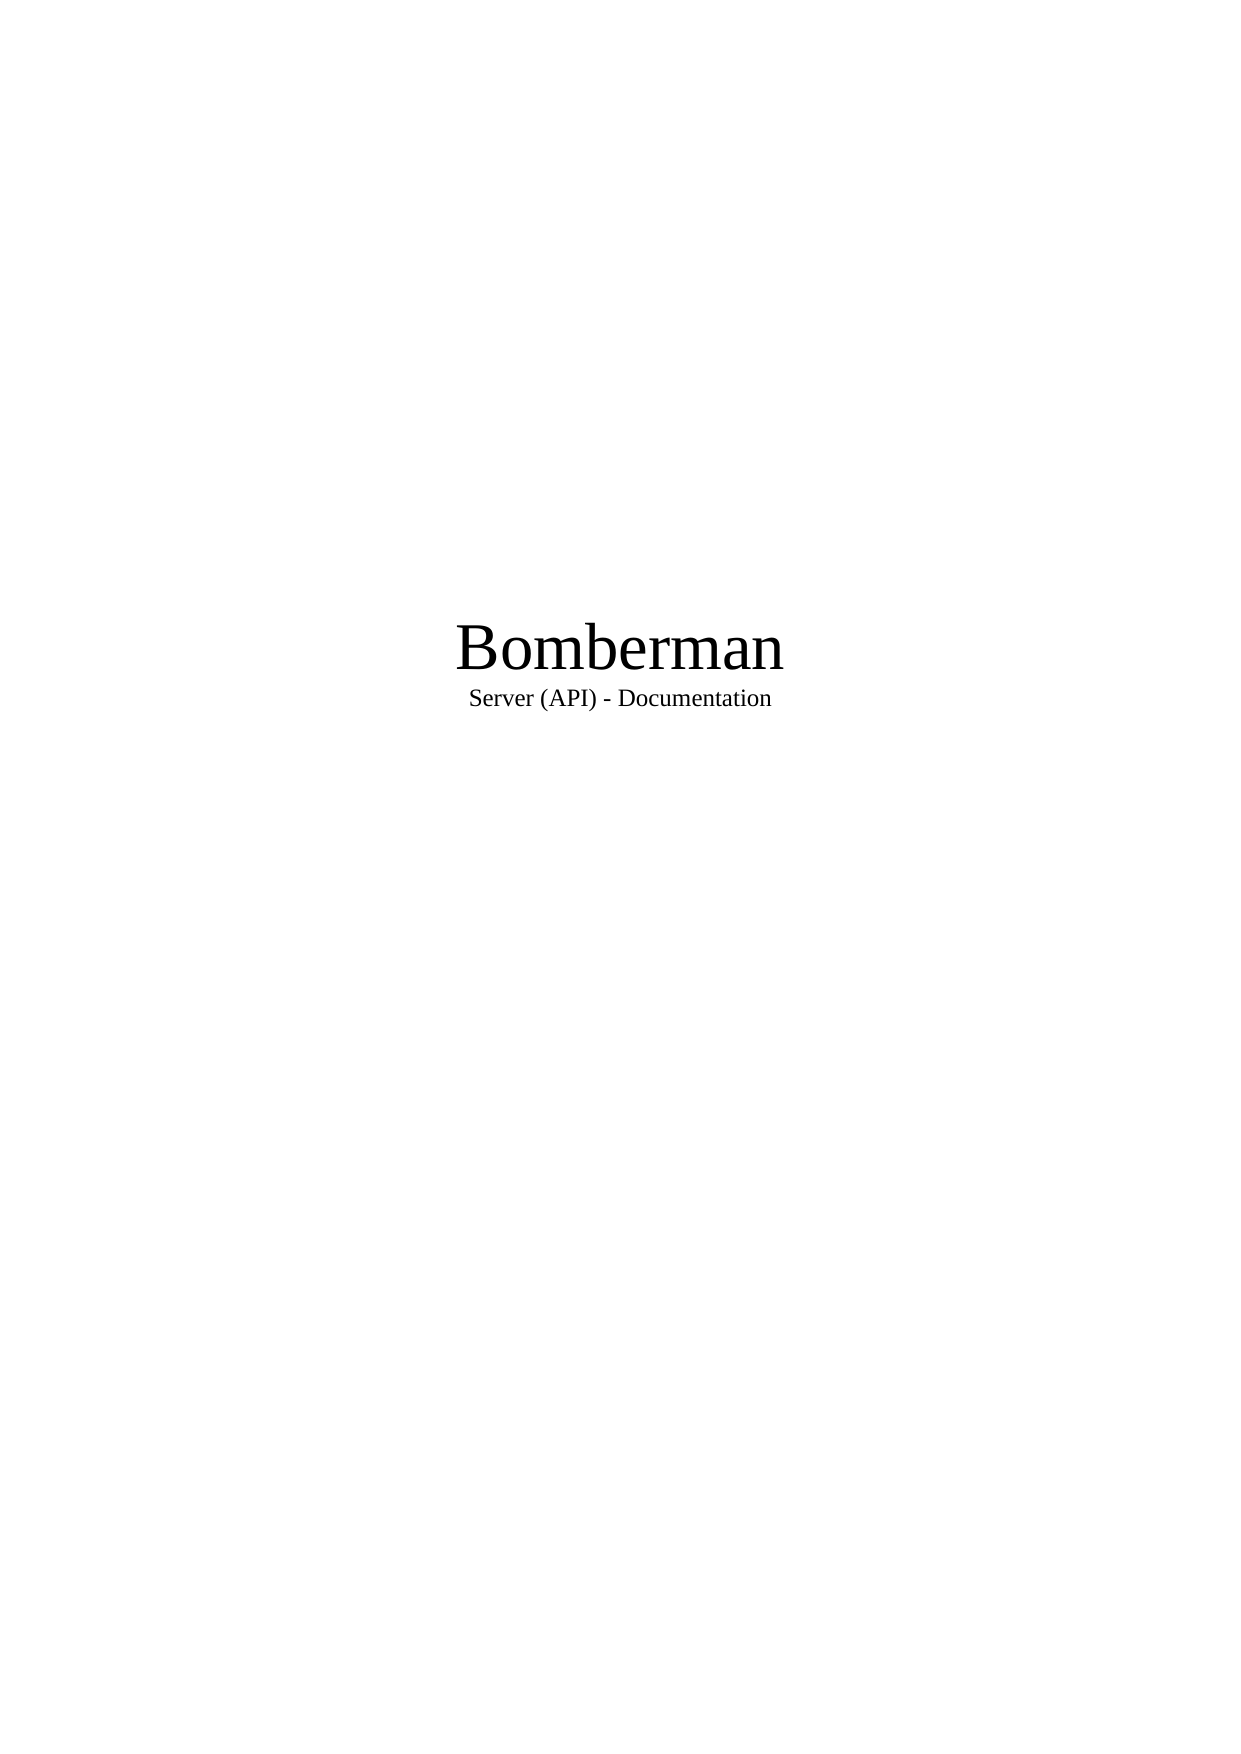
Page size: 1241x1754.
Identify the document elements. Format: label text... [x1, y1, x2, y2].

text Bomberman [118, 607, 1122, 683]
text Server (API) - Documentation [118, 683, 1122, 712]
